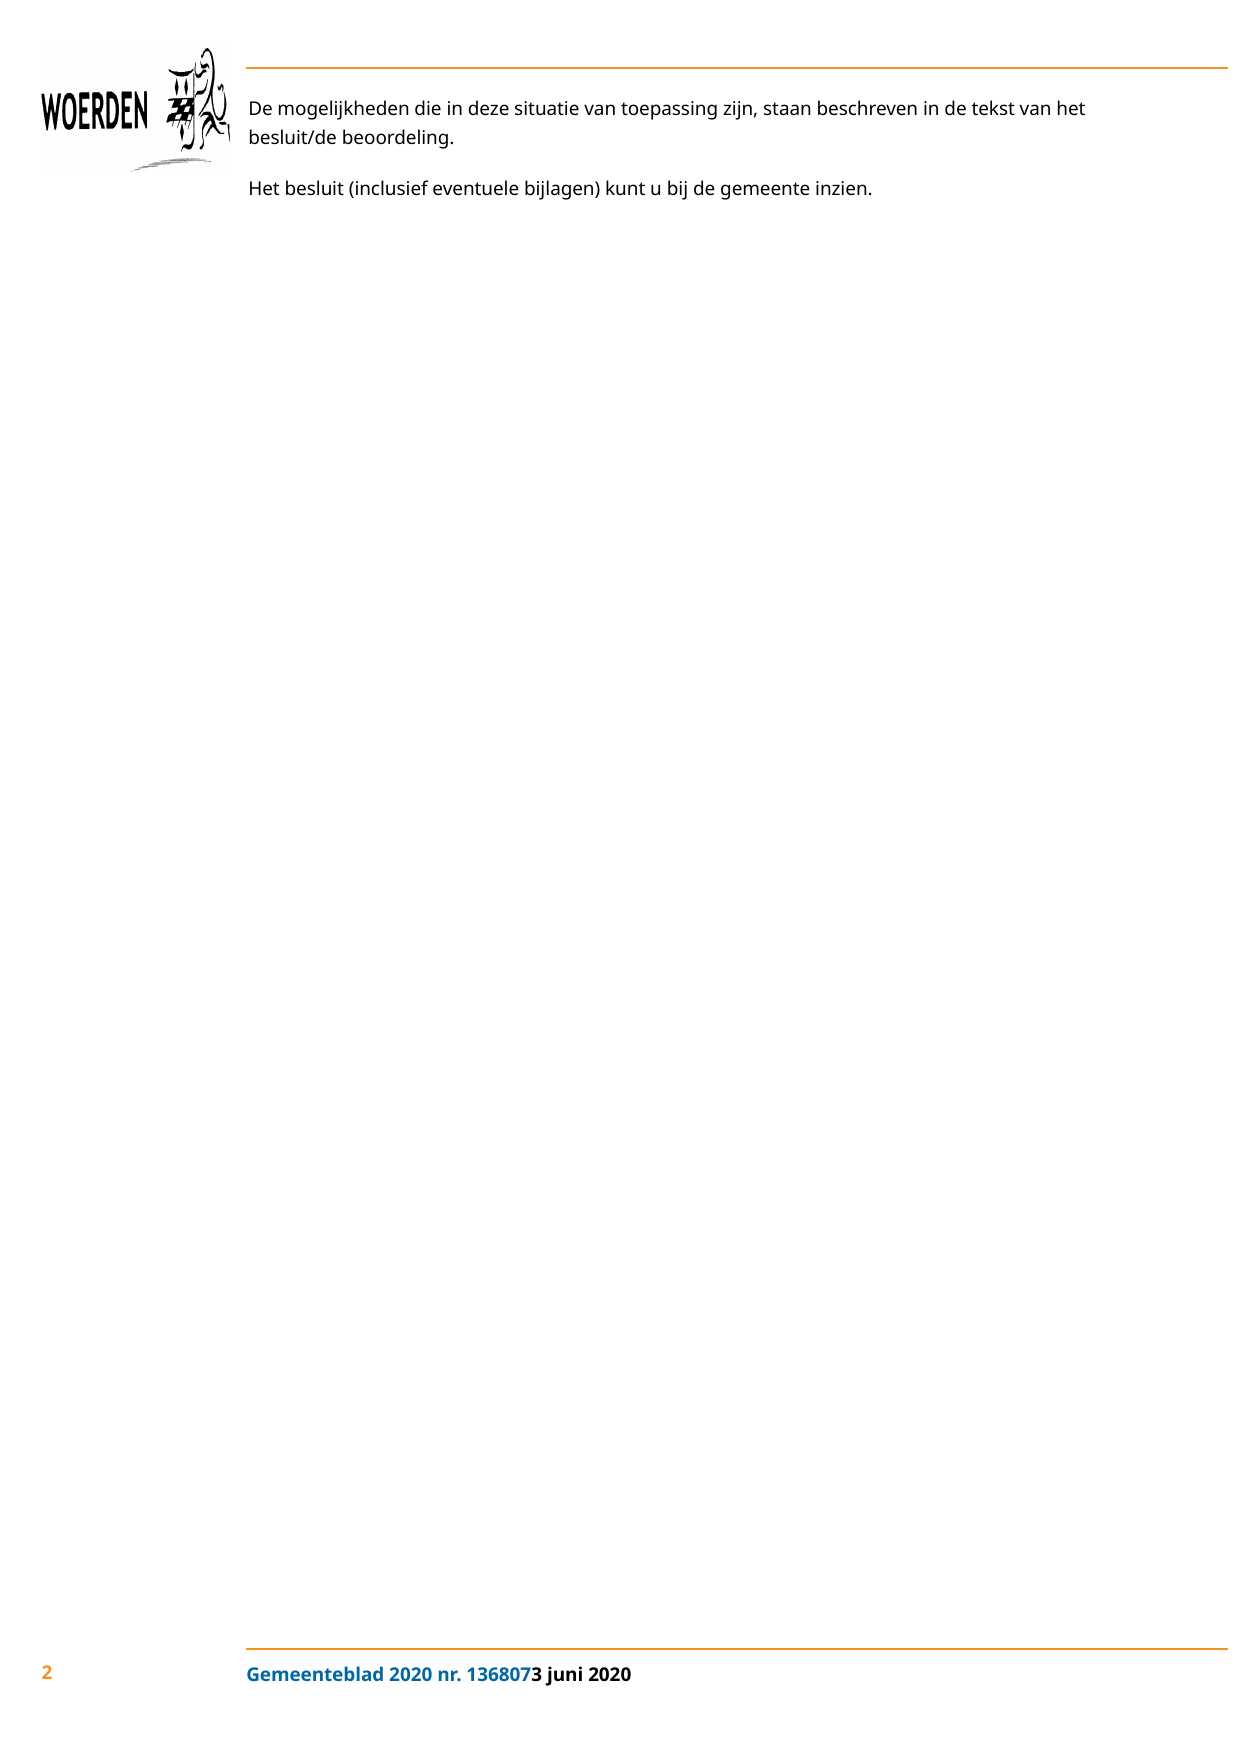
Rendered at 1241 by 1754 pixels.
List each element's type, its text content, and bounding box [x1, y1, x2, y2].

text Het besluit (inclusief eventuele bijlagen) kunt u bij de gemeente inzien. [248, 175, 1152, 201]
picture [41, 47, 231, 172]
text De mogelijkheden die in deze situatie van toepassing zijn, staan beschreven in de tekst van het besluit/de beoordeling. [248, 95, 1152, 150]
